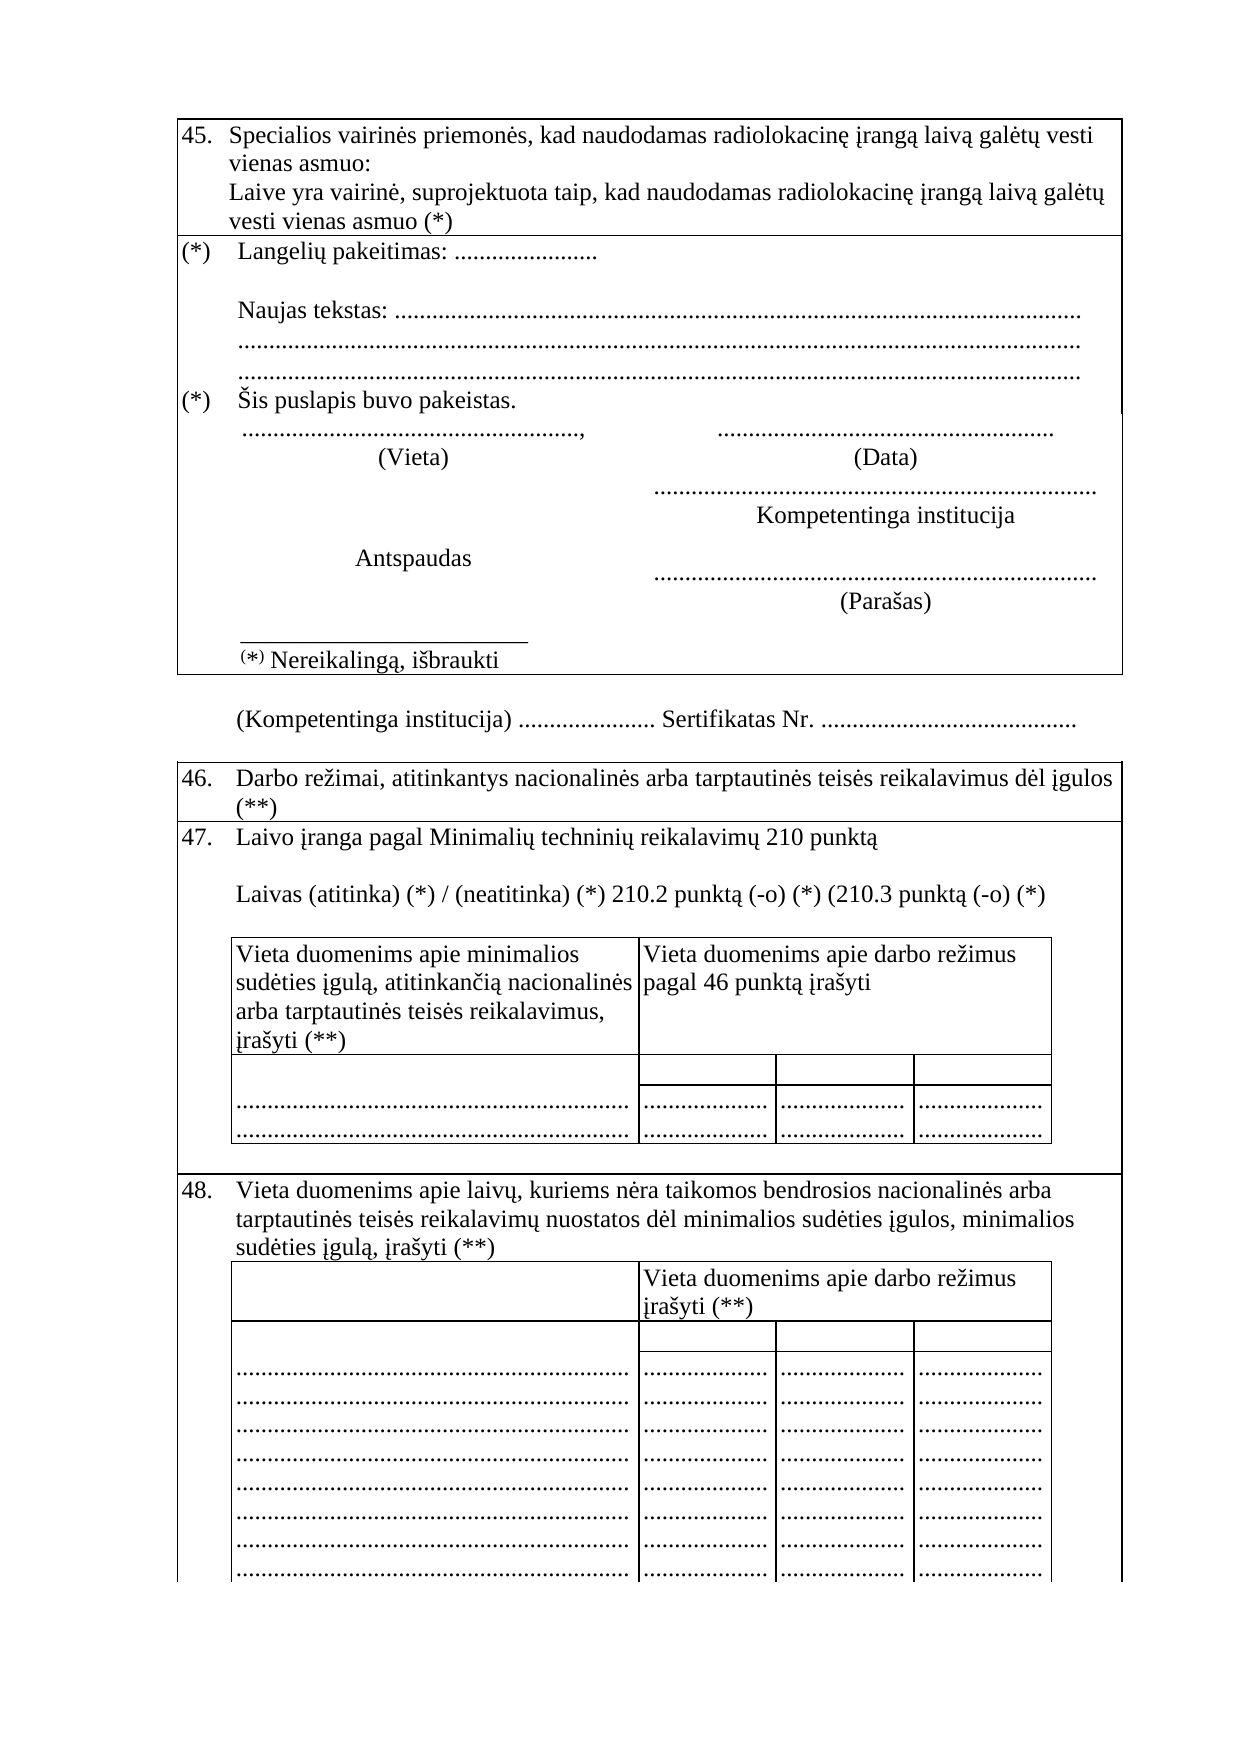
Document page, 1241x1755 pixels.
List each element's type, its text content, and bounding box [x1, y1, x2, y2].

table_cell [777, 1055, 913, 1084]
table_cell [915, 1055, 1051, 1084]
table_cell ....................................................................... [649, 557, 1122, 586]
table_cell (Parašas) [649, 586, 1122, 674]
table_cell [231, 1143, 1121, 1173]
table_cell Kompetentinga institucija [649, 500, 1122, 557]
table_cell [915, 1322, 1051, 1351]
table_cell Šis puslapis buvo pakeistas. [233, 385, 1121, 413]
table_cell (*) [178, 236, 233, 385]
table_cell ...................................................... (Data) [649, 414, 1122, 471]
table_cell 47. [178, 822, 231, 1173]
table_cell Naujas tekstas: .............................................................................................................. [233, 294, 1121, 324]
table_cell [232, 1322, 638, 1351]
text (Kompetentinga institucija) ...................... Sertifikatas Nr. ......................................... [177, 704, 1122, 733]
table_cell [1052, 937, 1121, 1143]
table_cell .................... .................... .................... .................... .................... .................... .................... .................... [777, 1352, 913, 1582]
table_cell Vieta duomenims apie darbo režimus įrašyti (**) [640, 1262, 1051, 1320]
table_cell ......................................................, (Vieta) [178, 414, 649, 471]
table_cell Vieta duomenims apie minimalios sudėties įgulą, atitinkančią nacionalinės arba tarptautinės teisės reikalavimus, įrašyti (**) [232, 938, 638, 1054]
table_cell [232, 1055, 638, 1084]
table_cell ....................................................................................................................................... [233, 324, 1121, 354]
table_cell ............................................................... ............................................................... ............................................................... ............................................................... ............................................................... ............................................................... ............................................................... ............................................................... [232, 1351, 638, 1582]
table_cell .................... .................... [777, 1086, 913, 1143]
table_cell Vieta duomenims apie laivų, kuriems nėra taikomos bendrosios nacionalinės arba tarptautinės teisės reikalavimų nuostatos dėl minimalios sudėties įgulos, minimalios sudėties įgulą, įrašyti (**) [231, 1175, 1121, 1261]
table_cell 48. [178, 1175, 231, 1582]
table_cell [178, 471, 649, 500]
table_cell Specialios vairinės priemonės, kad naudodamas radiolokacinę įrangą laivą galėtų vesti vienas asmuo: Laive yra vairinė, suprojektuota taip, kad naudodamas radiolokacinę įrangą laivą galėtų vesti vienas asmuo (*) [225, 120, 1121, 235]
table_cell [232, 1262, 638, 1320]
table_cell Antspaudas [178, 500, 649, 616]
table_header Darbo režimai, atitinkantys nacionalinės arba tarptautinės teisės reikalavimus dėl įgulos (**) [231, 763, 1121, 821]
table_cell (*) [178, 385, 233, 413]
table_cell Laivo įranga pagal Minimalių techninių reikalavimų 210 punktą Laivas (atitinka) (*) / (neatitinka) (*) 210.2 punktą (-o) (*) (210.3 punktą (-o) (*) [231, 822, 1121, 937]
table_cell Langelių pakeitimas: ....................... [233, 236, 1121, 294]
table_cell ............................................................... ............................................................... [232, 1084, 638, 1143]
table_cell .................... .................... [640, 1086, 775, 1143]
table_cell ....................................................................... [649, 471, 1122, 500]
table_cell [1052, 1261, 1121, 1582]
table_header 46. [178, 763, 231, 821]
table_cell ....................................................................................................................................... [233, 354, 1121, 385]
table_cell .................... .................... [915, 1086, 1051, 1143]
table_cell Vieta duomenims apie darbo režimus pagal 46 punktą įrašyti [640, 938, 1051, 1054]
table_cell 45. [178, 120, 224, 235]
table_cell .................... .................... .................... .................... .................... .................... .................... .................... [915, 1352, 1051, 1582]
table_cell [640, 1055, 775, 1084]
table_cell [777, 1322, 913, 1351]
table_cell [640, 1322, 775, 1351]
table_cell _______________________ (*) Nereikalingą, išbraukti [178, 616, 649, 674]
table_cell .................... .................... .................... .................... .................... .................... .................... .................... [640, 1352, 775, 1582]
